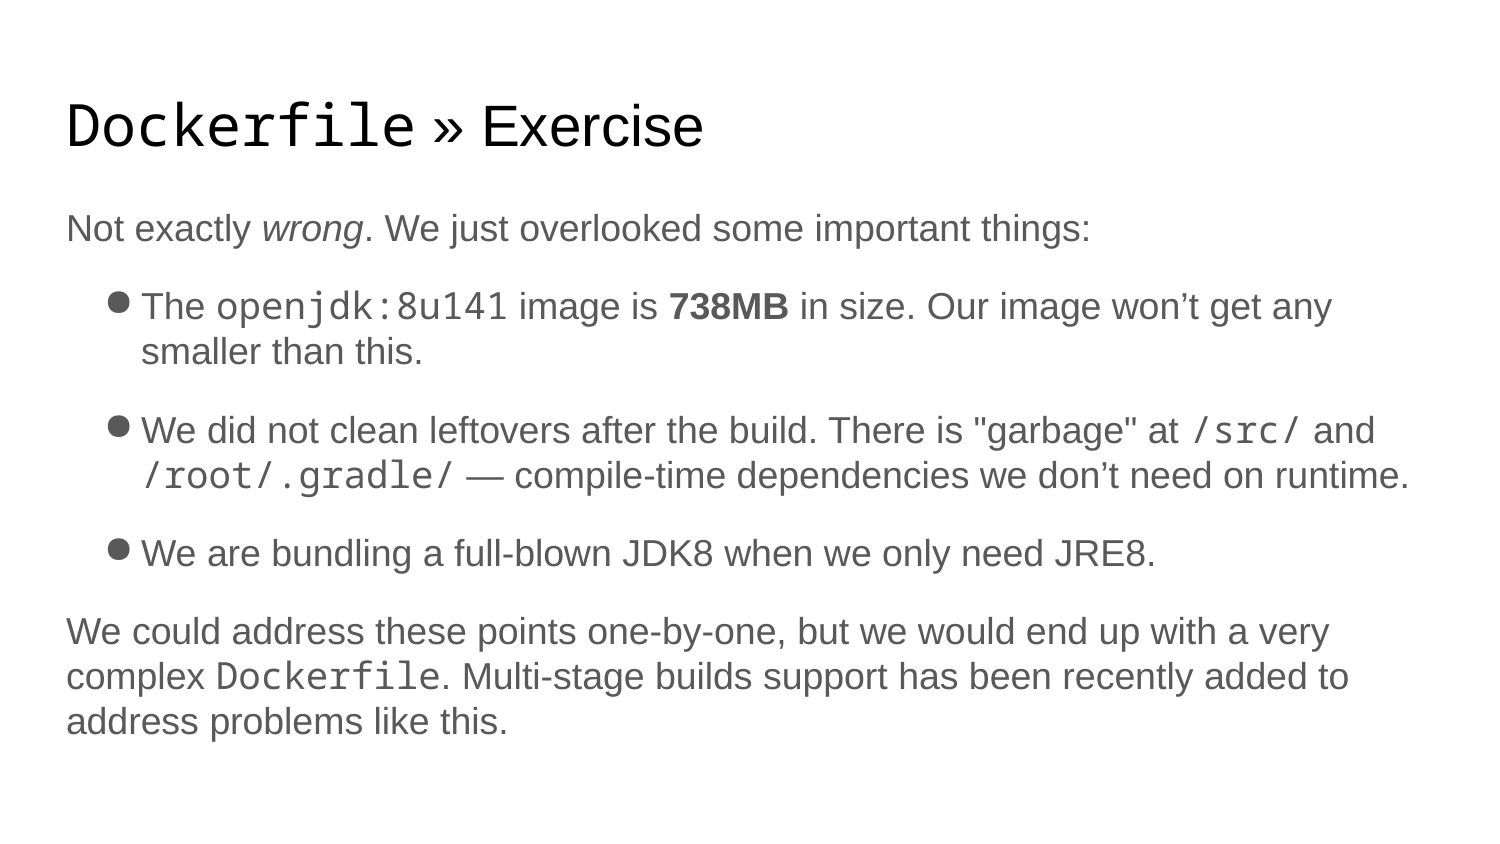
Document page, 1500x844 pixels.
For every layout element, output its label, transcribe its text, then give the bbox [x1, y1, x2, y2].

title Dockerfile » Exercise [51, 72, 1449, 167]
list Not exactly wrong. We just overlooked some important things: The openjdk:8u141 image is 738MB in size. Our image won’t get any smaller than this. We did not clean leftovers after the build. There is "garbage" at /src/ and /root/.gradle/ — compile-time dependencies we don’t need on runtime. We are bundling a full-blown JDK8 when we only need JRE8. We could address these points one-by-one, but we would end up with a very complex Dockerfile. Multi-stage builds support has been recently added to address problems like this. [51, 189, 1449, 750]
